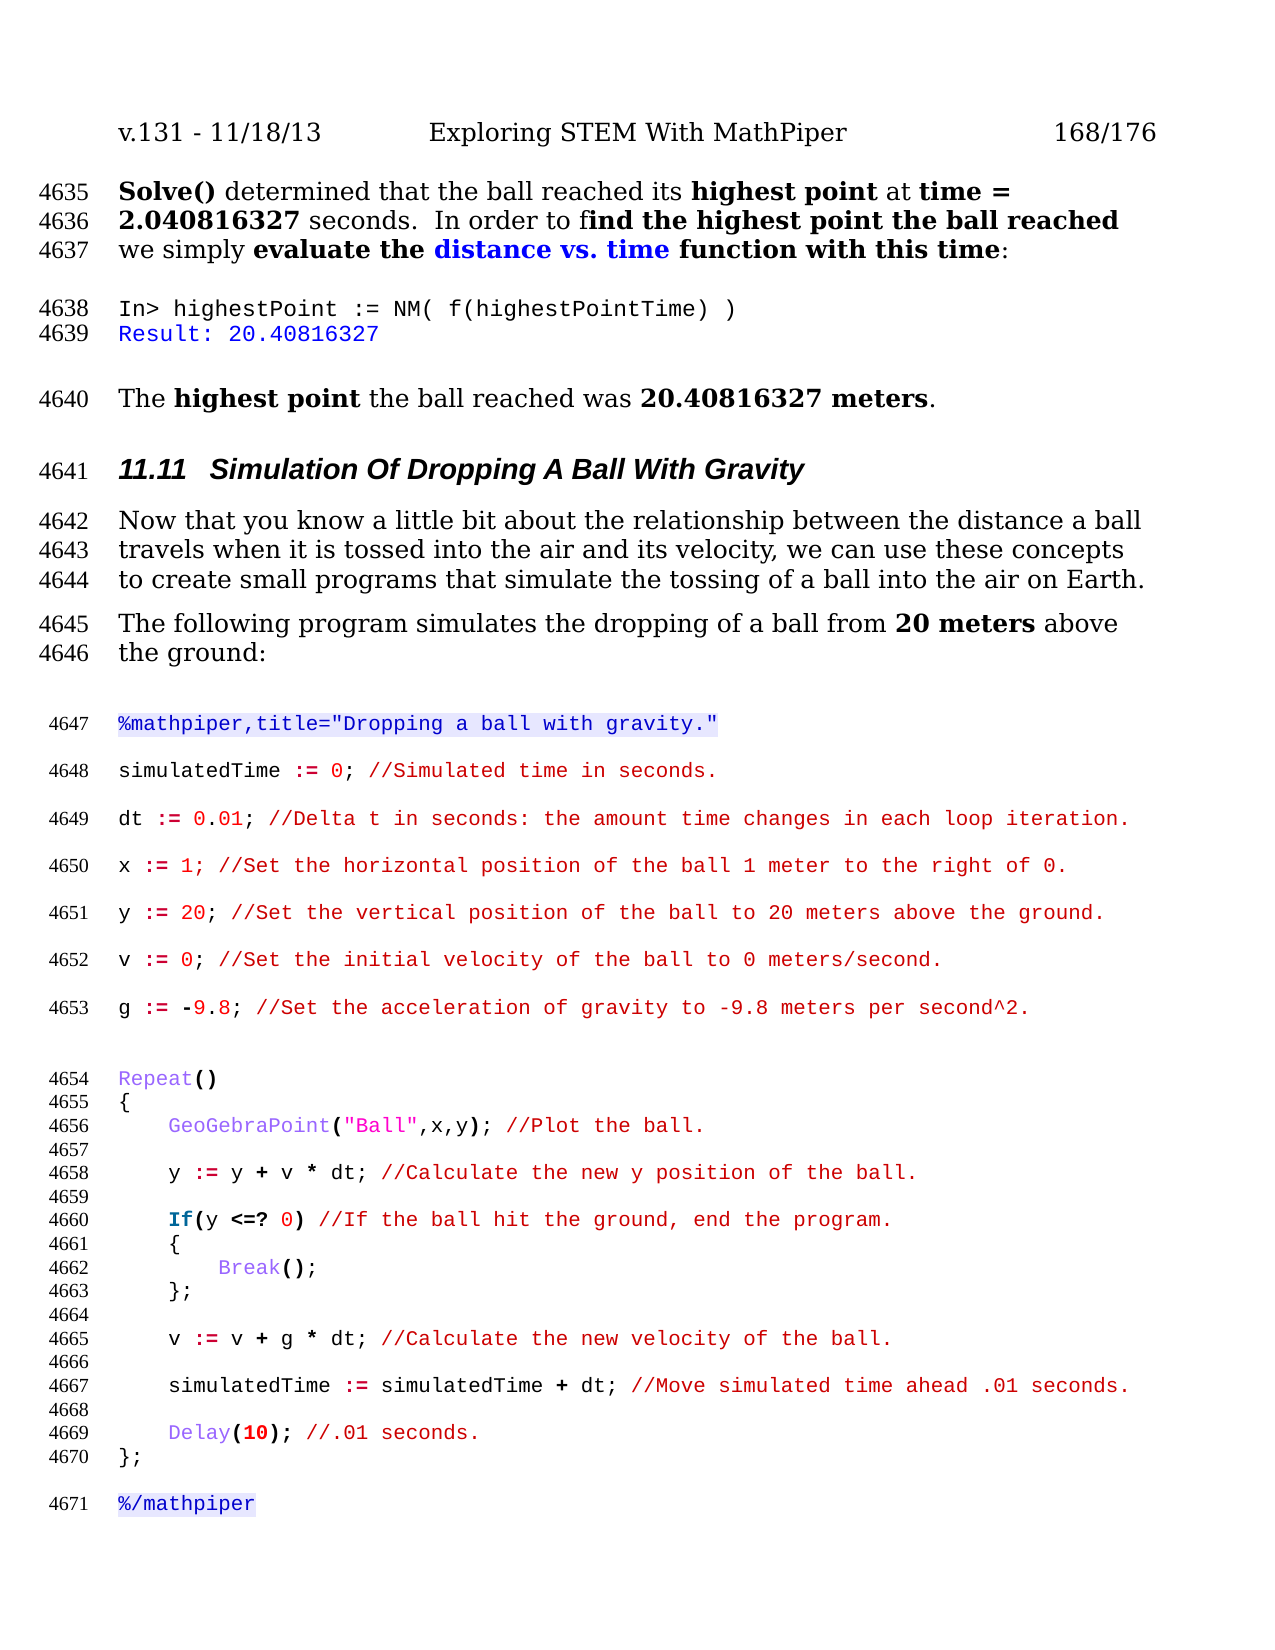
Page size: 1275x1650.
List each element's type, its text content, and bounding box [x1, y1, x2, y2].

text x := 1; //Set the horizontal position of the ball 1 meter to the right of 0. [118, 855, 1157, 878]
text v := 0; //Set the initial velocity of the ball to 0 meters/second. [118, 949, 1157, 973]
text }; [118, 1446, 1157, 1469]
subtitle Simulation Of Dropping A Ball With Gravity [118, 452, 1157, 486]
text %mathpiper,title="Dropping a ball with gravity." [118, 713, 1157, 737]
text Repeat() [118, 1068, 1157, 1091]
text The highest point the ball reached was 20.40816327 meters. [118, 384, 1157, 413]
text dt := 0.01; //Delta t in seconds: the amount time changes in each loop iteration. [118, 807, 1157, 831]
text g := -9.8; //Set the acceleration of gravity to -9.8 meters per second^2. [118, 997, 1157, 1020]
text The following program simulates the dropping of a ball from 20 meters above the ground: [118, 609, 1157, 668]
text y := y + v * dt; //Calculate the new y position of the ball. [118, 1162, 1157, 1186]
text Solve() determined that the ball reached its highest point at time = 2.040816327 seconds. In order to find the highest point the ball reached we simply evaluate the distance vs. time function with this time: [118, 177, 1157, 265]
text Delay(10); //.01 seconds. [118, 1422, 1157, 1446]
text { [118, 1091, 1157, 1115]
text %/mathpiper [118, 1493, 1157, 1517]
text Break(); [118, 1257, 1157, 1280]
text If(y <=? 0) //If the ball hit the ground, end the program. [118, 1209, 1157, 1233]
text GeoGebraPoint("Ball",x,y); //Plot the ball. [118, 1115, 1157, 1138]
text Now that you know a little bit about the relationship between the distance a ball travels when it is tossed into the air and its velocity, we can use these concepts to create small programs that simulate the tossing of a ball into the air on Earth. [118, 507, 1157, 594]
text { [118, 1233, 1157, 1257]
text simulatedTime := 0; //Simulated time in seconds. [118, 760, 1157, 784]
text In> highestPoint := NM( f(highestPointTime) ) [118, 297, 1157, 323]
text }; [118, 1280, 1157, 1304]
text Result: 20.40816327 [118, 323, 1157, 349]
text simulatedTime := simulatedTime + dt; //Move simulated time ahead .01 seconds. [118, 1375, 1157, 1399]
text v := v + g * dt; //Calculate the new velocity of the ball. [118, 1328, 1157, 1351]
text y := 20; //Set the vertical position of the ball to 20 meters above the ground. [118, 902, 1157, 926]
